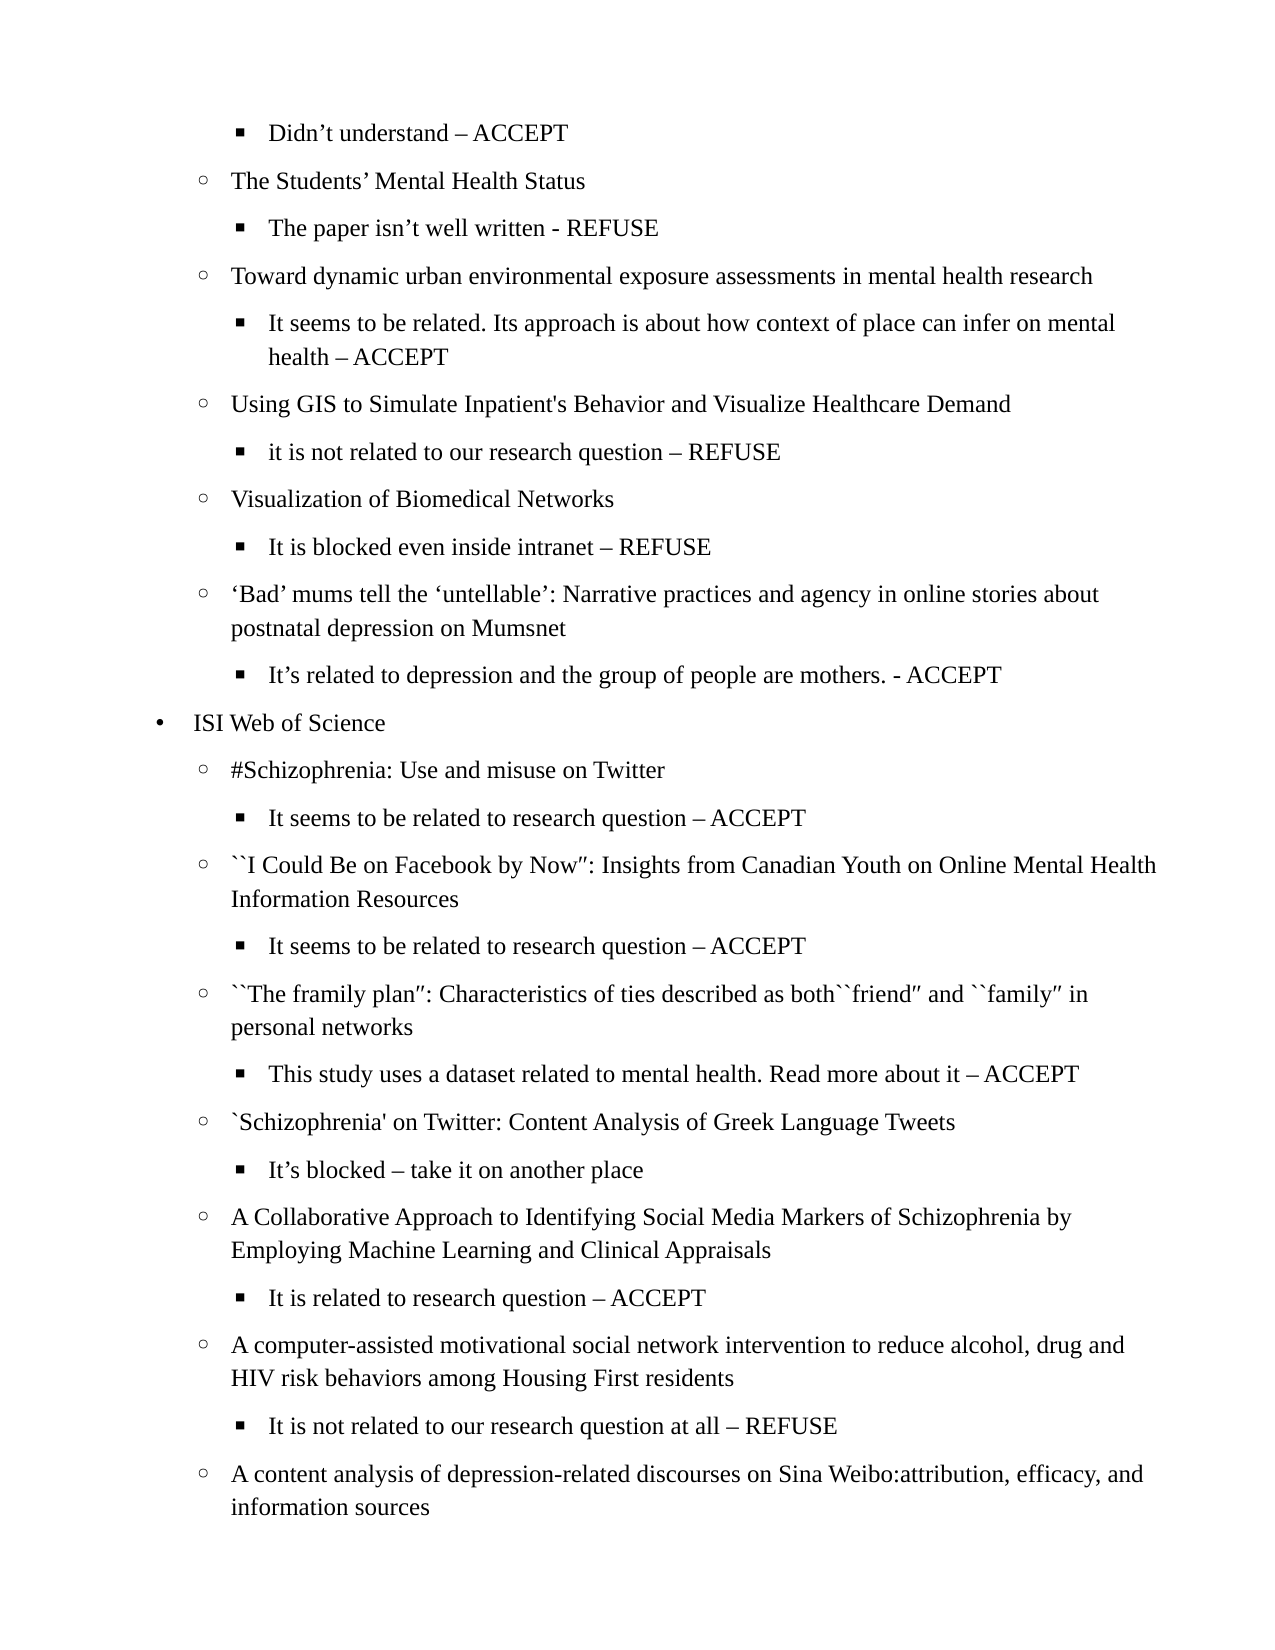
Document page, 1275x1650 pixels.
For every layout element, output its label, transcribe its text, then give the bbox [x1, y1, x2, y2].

list The Students’ Mental Health Status [193, 166, 1157, 194]
list Using GIS to Simulate Inpatient's Behavior and Visualize Healthcare Demand [193, 389, 1157, 418]
list It seems to be related to research question – ACCEPT [231, 931, 1157, 960]
list #Schizophrenia: Use and misuse on Twitter [193, 755, 1157, 784]
list It is related to research question – ACCEPT [231, 1283, 1157, 1312]
list ISI Web of Science [156, 708, 1157, 737]
list ‘Bad’ mums tell the ‘untellable’: Narrative practices and agency in online stories about postnatal depression on Mumsnet [193, 579, 1157, 641]
list A content analysis of depression-related discourses on Sina Weibo:attribution, efficacy, and information sources [193, 1459, 1157, 1521]
list This study uses a dataset related to mental health. Read more about it – ACCEPT [231, 1059, 1157, 1088]
list It seems to be related. Its approach is about how context of place can infer on mental health – ACCEPT [231, 308, 1157, 370]
list A Collaborative Approach to Identifying Social Media Markers of Schizophrenia by Employing Machine Learning and Clinical Appraisals [193, 1202, 1157, 1264]
list ``I Could Be on Facebook by Now″: Insights from Canadian Youth on Online Mental Health Information Resources [193, 851, 1157, 912]
list A computer-assisted motivational social network intervention to reduce alcohol, drug and HIV risk behaviors among Housing First residents [193, 1331, 1157, 1392]
list It’s blocked – take it on another place [231, 1155, 1157, 1183]
list The paper isn’t well written - REFUSE [231, 213, 1157, 242]
list It is not related to our research question at all – REFUSE [231, 1411, 1157, 1440]
list Visualization of Biomedical Networks [193, 484, 1157, 513]
list It’s related to depression and the group of people are mothers. - ACCEPT [231, 660, 1157, 689]
list It is blocked even inside intranet – REFUSE [231, 532, 1157, 561]
list Toward dynamic urban environmental exposure assessments in mental health research [193, 261, 1157, 290]
list it is not related to our research question – REFUSE [231, 437, 1157, 466]
list ``The framily plan″: Characteristics of ties described as both``friend″ and ``family″ in personal networks [193, 979, 1157, 1041]
list It seems to be related to research question – ACCEPT [231, 803, 1157, 832]
list `Schizophrenia' on Twitter: Content Analysis of Greek Language Tweets [193, 1107, 1157, 1136]
list Didn’t understand – ACCEPT [231, 118, 1157, 147]
